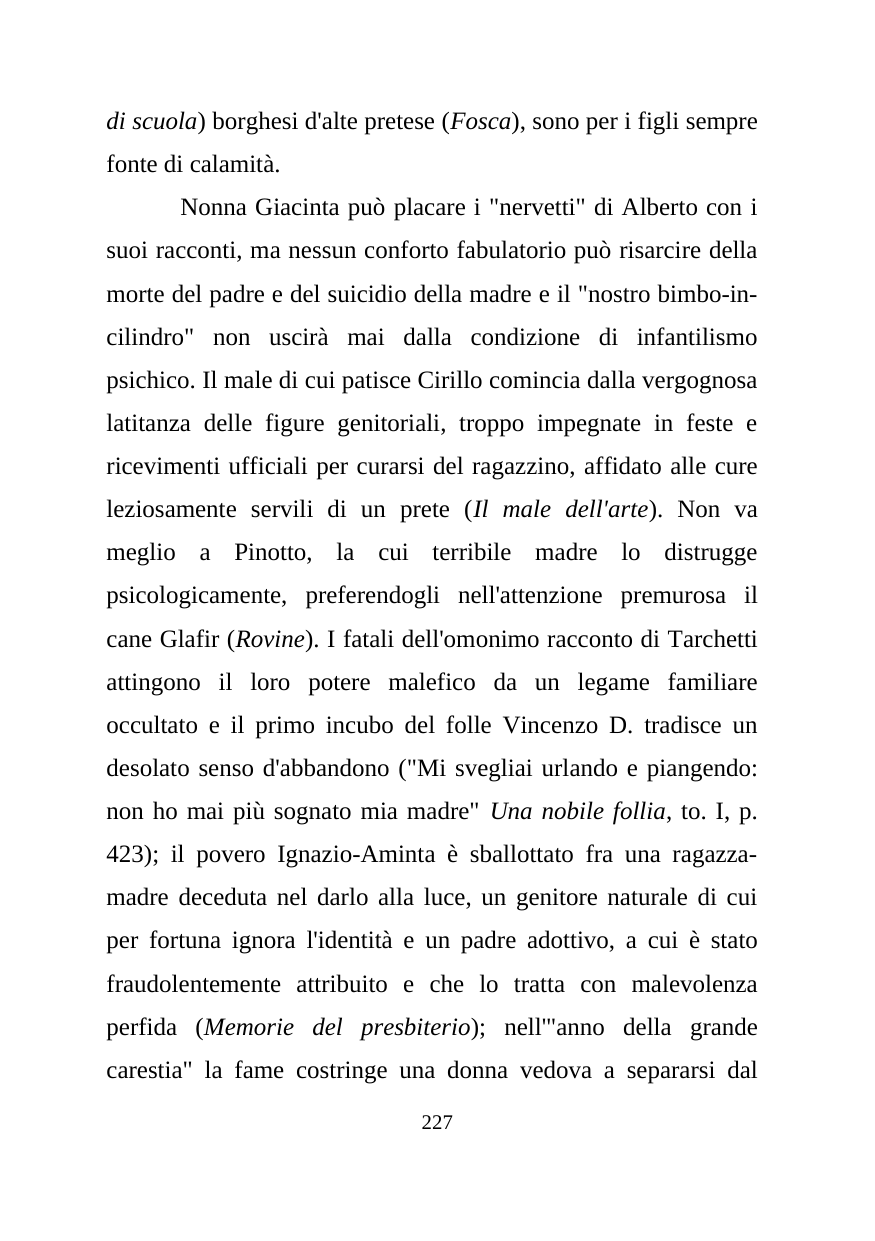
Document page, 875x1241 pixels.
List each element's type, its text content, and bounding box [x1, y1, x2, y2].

text Nonna Giacinta può placare i "nervetti" di Alberto con i suoi racconti, ma nessun conforto fabulatorio può risarcire della morte del padre e del suicidio della madre e il "nostro bimbo-in-cilindro" non uscirà mai dalla condizione di infantilismo psichico. Il male di cui patisce Cirillo comincia dalla vergognosa latitanza delle figure genitoriali, troppo impegnate in feste e ricevimenti ufficiali per curarsi del ragazzino, affidato alle cure leziosamente servili di un prete (Il male dell'arte). Non va meglio a Pinotto, la cui terribile madre lo distrugge psicologicamente, preferendogli nell'attenzione premurosa il cane Glafir (Rovine). I fatali dell'omonimo racconto di Tarchetti attingono il loro potere malefico da un legame familiare occultato e il primo incubo del folle Vincenzo D. tradisce un desolato senso d'abbandono ("Mi svegliai urlando e piangendo: non ho mai più sognato mia madre" Una nobile follia, to. I, p. 423); il povero Ignazio-Aminta è sballottato fra una ragazza-madre deceduta nel darlo alla luce, un genitore naturale di cui per fortuna ignora l'identità e un padre adottivo, a cui è stato fraudolentemente attribuito e che lo tratta con malevolenza perfida (Memorie del presbiterio); nell'"anno della grande carestia" la fame costringe una donna vedova a separarsi dal [106, 192, 758, 1084]
text di scuola) borghesi d'alte pretese (Fosca), sono per i figli sempre fonte di calamità. [106, 106, 758, 178]
